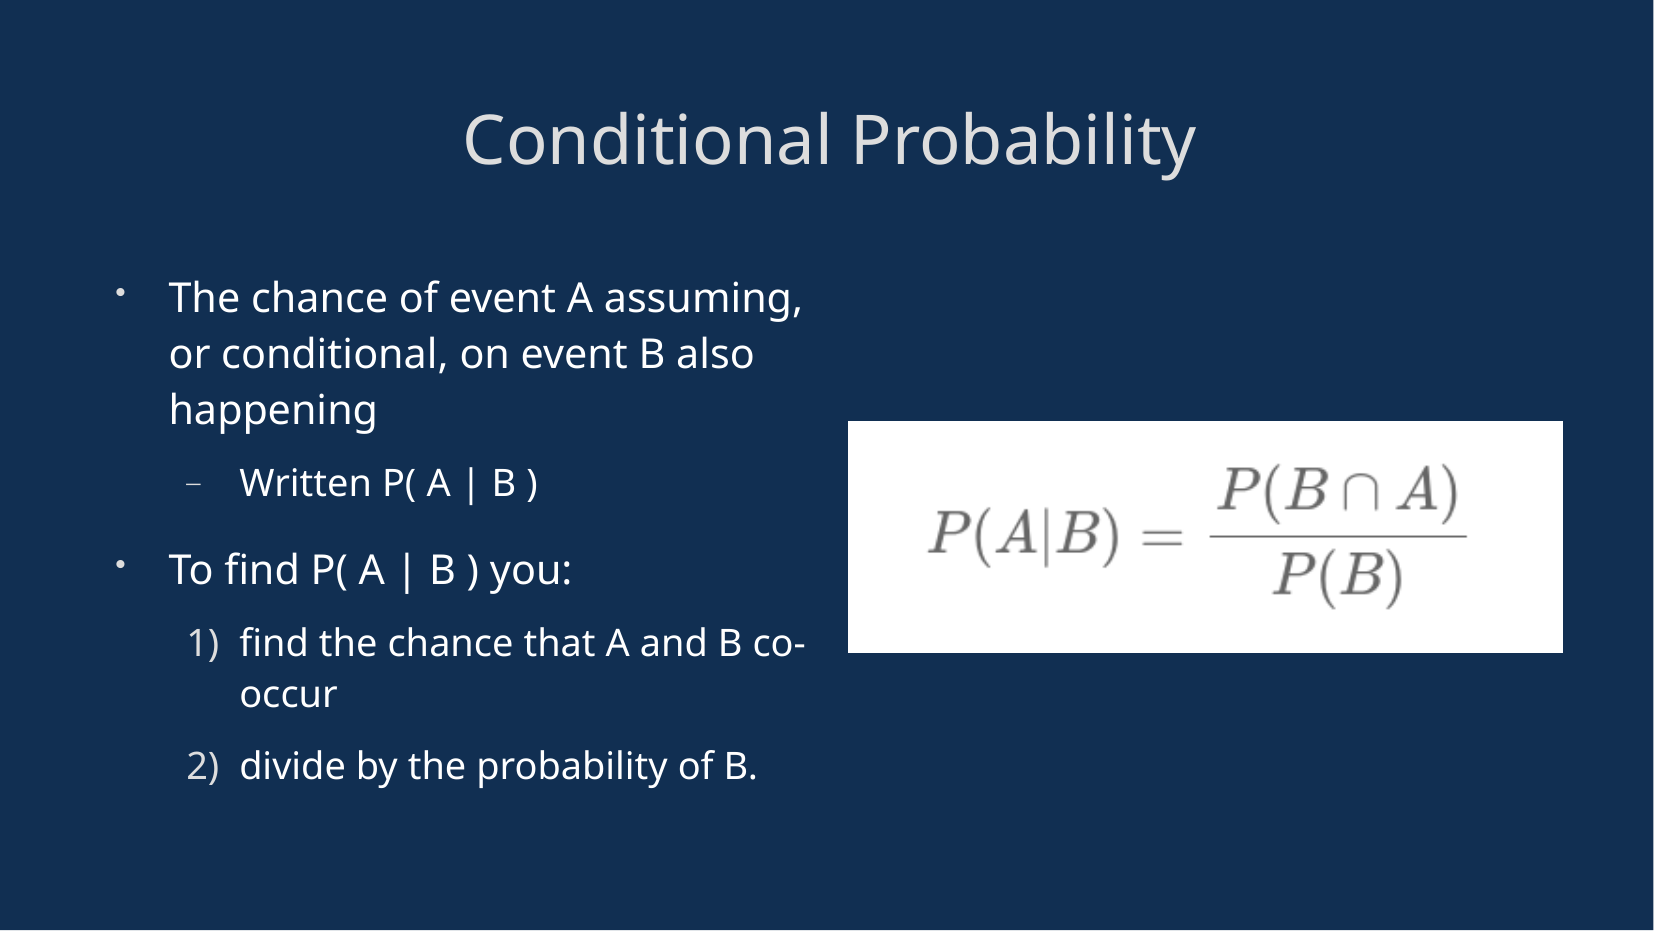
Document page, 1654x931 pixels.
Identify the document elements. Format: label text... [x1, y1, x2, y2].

list The chance of event A assuming, or conditional, on event B also happening Written P( A | B ) To find P( A | B ) you: find the chance that A and B co-occur divide by the probability of B. [97, 268, 813, 806]
title Conditional Probability [97, 56, 1563, 220]
picture [848, 421, 1563, 653]
